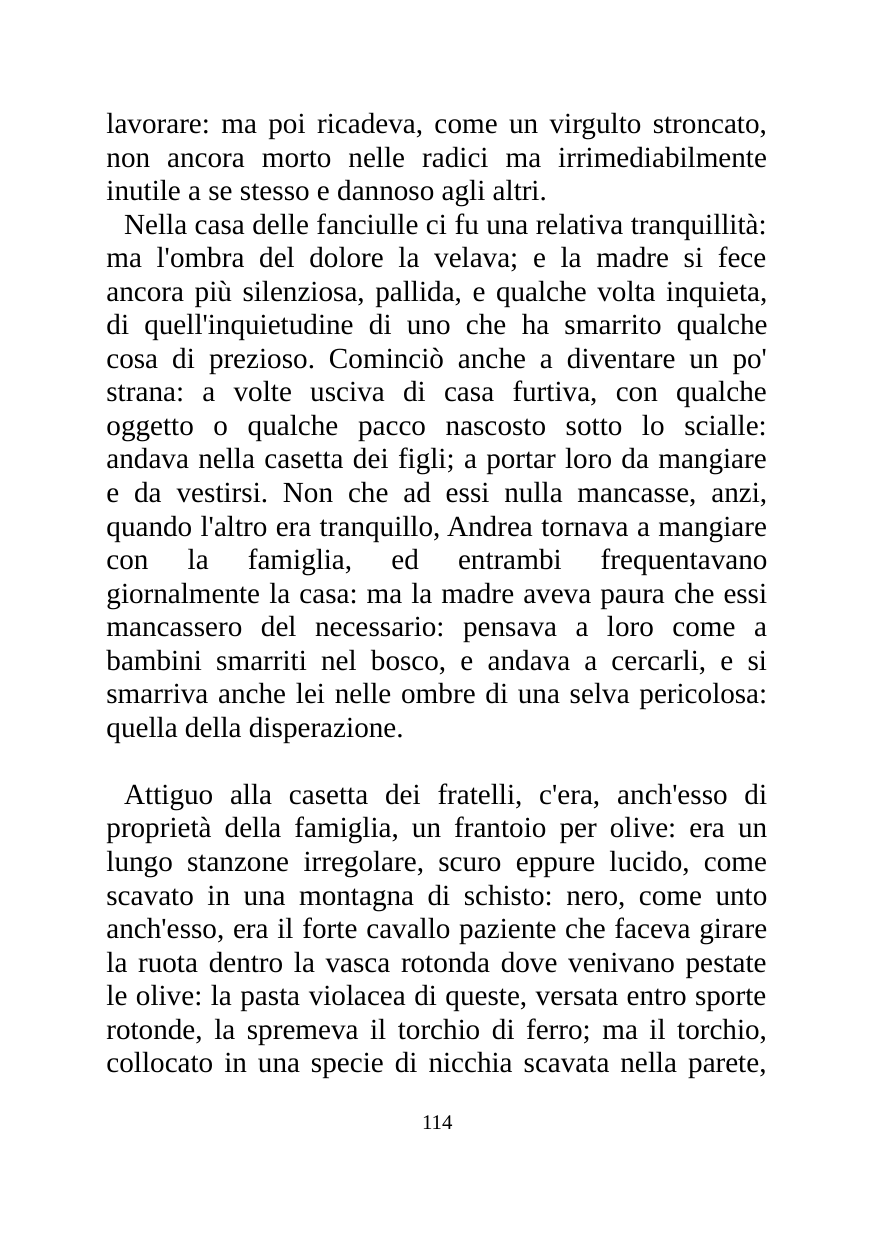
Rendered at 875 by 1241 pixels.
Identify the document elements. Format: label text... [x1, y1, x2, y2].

text lavorare: ma poi ricadeva, come un virgulto stroncato, non ancora morto nelle radici ma irrimediabilmente inutile a se stesso e dannoso agli altri. [106, 106, 768, 207]
text Attiguo alla casetta dei fratelli, c'era, anch'esso di proprietà della famiglia, un frantoio per olive: era un lungo stanzone irregolare, scuro eppure lucido, come scavato in una montagna di schisto: nero, come unto anch'esso, era il forte cavallo paziente che faceva girare la ruota dentro la vasca rotonda dove venivano pestate le olive: la pasta violacea di queste, versata entro sporte rotonde, la spremeva il torchio di ferro; ma il torchio, collocato in una specie di nicchia scavata nella parete, [106, 777, 768, 1079]
text Nella casa delle fanciulle ci fu una relativa tranquillità: ma l'ombra del dolore la velava; e la madre si fece ancora più silenziosa, pallida, e qualche volta inquieta, di quell'inquietudine di uno che ha smarrito qualche cosa di prezioso. Cominciò anche a diventare un po' strana: a volte usciva di casa furtiva, con qualche oggetto o qualche pacco nascosto sotto lo scialle: andava nella casetta dei figli; a portar loro da mangiare e da vestirsi. Non che ad essi nulla mancasse, anzi, quando l'altro era tranquillo, Andrea tornava a mangiare con la famiglia, ed entrambi frequentavano giornalmente la casa: ma la madre aveva paura che essi mancassero del necessario: pensava a loro come a bambini smarriti nel bosco, e andava a cercarli, e si smarriva anche lei nelle ombre di una selva pericolosa: quella della disperazione. [106, 207, 768, 743]
